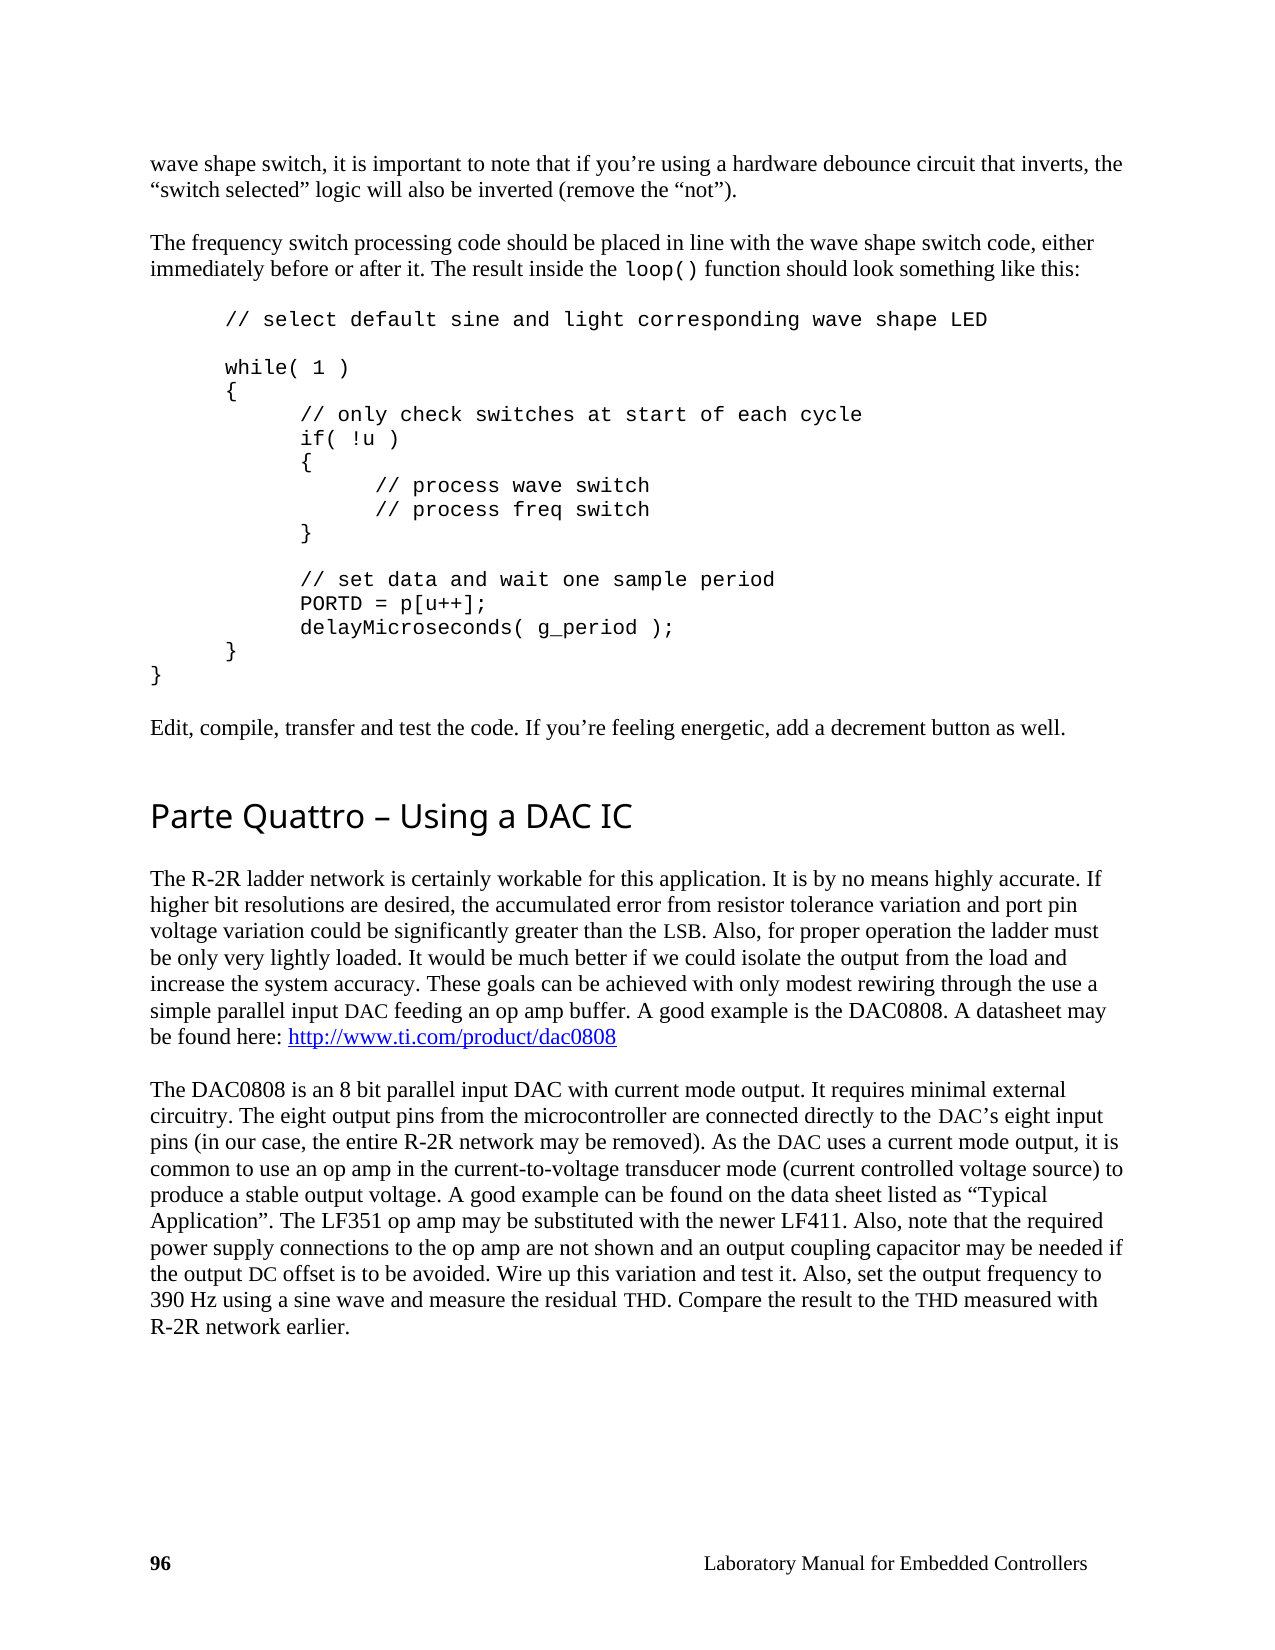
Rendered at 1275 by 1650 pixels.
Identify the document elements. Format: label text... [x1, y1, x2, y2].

text The R-2R ladder network is certainly workable for this application. It is by no means highly accurate. If higher bit resolutions are desired, the accumulated error from resistor tolerance variation and port pin voltage variation could be significantly greater than the LSB. Also, for proper operation the ladder must be only very lightly loaded. It would be much better if we could isolate the output from the load and increase the system accuracy. These goals can be achieved with only modest rewiring through the use a simple parallel input DAC feeding an op amp buffer. A good example is the DAC0808. A datasheet may be found here: http://www.ti.com/product/dac0808 [150, 865, 1125, 1049]
text { [150, 380, 1125, 404]
text // select default sine and light corresponding wave shape LED [150, 309, 1125, 333]
text The DAC0808 is an 8 bit parallel input DAC with current mode output. It requires minimal external circuitry. The eight output pins from the microcontroller are connected directly to the DAC’s eight input pins (in our case, the entire R-2R network may be removed). As the DAC uses a current mode output, it is common to use an op amp in the current-to-voltage transducer mode (current controlled voltage source) to produce a stable output voltage. A good example can be found on the data sheet listed as “Typical Application”. The LF351 op amp may be substituted with the newer LF411. Also, note that the required power supply connections to the op amp are not shown and an output coupling capacitor may be needed if the output DC offset is to be avoided. Wire up this variation and test it. Also, set the output frequency to 390 Hz using a sine wave and measure the residual THD. Compare the result to the THD measured with R-2R network earlier. [150, 1076, 1125, 1339]
text wave shape switch, it is important to note that if you’re using a hardware debounce circuit that inverts, the “switch selected” logic will also be inverted (remove the “not”). [150, 150, 1125, 203]
text if( !u ) [150, 428, 1125, 451]
text } [150, 522, 1125, 546]
text delayMicroseconds( g_period ); [150, 617, 1125, 640]
text while( 1 ) [150, 357, 1125, 380]
text The frequency switch processing code should be placed in line with the wave shape switch code, either immediately before or after it. The result inside the loop() function should look something like this: [150, 229, 1125, 283]
text // only check switches at start of each cycle [150, 404, 1125, 428]
text PORTD = p[u++]; [150, 593, 1125, 617]
text } [150, 664, 1125, 688]
text } [150, 640, 1125, 664]
text // set data and wait one sample period [150, 569, 1125, 593]
text { [150, 451, 1125, 475]
text // process freq switch [150, 498, 1125, 522]
text Edit, compile, transfer and test the code. If you’re feeling energetic, add a decrement button as well. [150, 714, 1125, 740]
text // process wave switch [150, 475, 1125, 498]
text Parte Quattro – Using a DAC IC [150, 793, 1125, 838]
